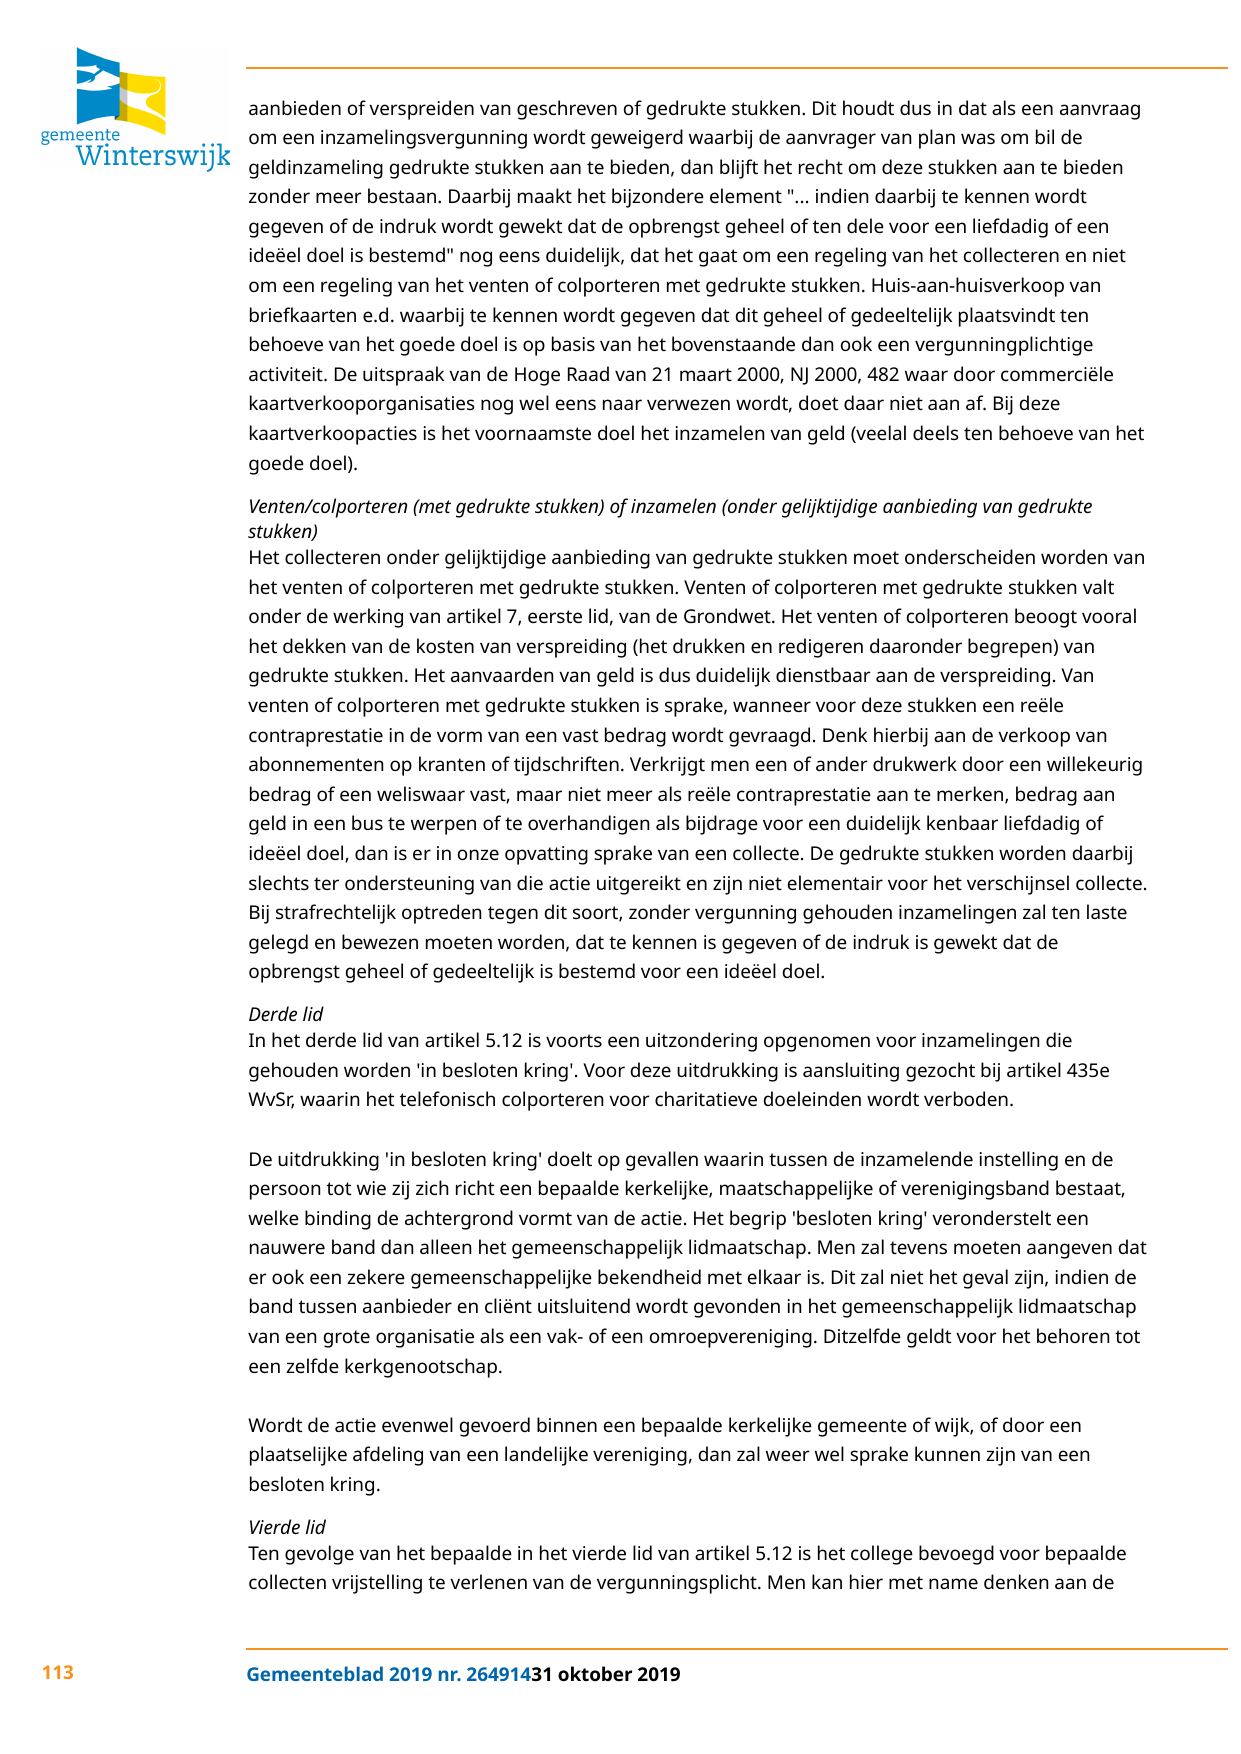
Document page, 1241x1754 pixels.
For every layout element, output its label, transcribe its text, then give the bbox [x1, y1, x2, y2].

text Vierde lid [248, 1514, 1152, 1540]
text Venten/colporteren (met gedrukte stukken) of inzamelen (onder gelijktijdige aanbieding van gedrukte stukken) [248, 493, 1152, 544]
text De uitdrukking 'in besloten kring' doelt op gevallen waarin tussen de inzamelende instelling en de persoon tot wie zij zich richt een bepaalde kerkelijke, maatschappelijke of verenigingsband bestaat, welke binding de achtergrond vormt van de actie. Het begrip 'besloten kring' veronderstelt een nauwere band dan alleen het gemeenschappelijk lidmaatschap. Men zal tevens moeten aangeven dat er ook een zekere gemeenschappelijke bekendheid met elkaar is. Dit zal niet het geval zijn, indien de band tussen aanbieder en cliënt uitsluitend wordt gevonden in het gemeenschappelijk lidmaatschap van een grote organisatie als een vak- of een omroepvereniging. Ditzelfde geldt voor het behoren tot een zelfde kerkgenootschap. [248, 1146, 1152, 1378]
text In het derde lid van artikel 5.12 is voorts een uitzondering opgenomen voor inzamelingen die gehouden worden 'in besloten kring'. Voor deze uitdrukking is aansluiting gezocht bij artikel 435e WvSr, waarin het telefonisch colporteren voor charitatieve doeleinden wordt verboden. [248, 1027, 1152, 1112]
picture [41, 47, 231, 172]
text aanbieden of verspreiden van geschreven of gedrukte stukken. Dit houdt dus in dat als een aanvraag om een inzamelingsvergunning wordt geweigerd waarbij de aanvrager van plan was om bil de geldinzameling gedrukte stukken aan te bieden, dan blijft het recht om deze stukken aan te bieden zonder meer bestaan. Daarbij maakt het bijzondere element "... indien daarbij te kennen wordt gegeven of de indruk wordt gewekt dat de opbrengst geheel of ten dele voor een liefdadig of een ideëel doel is bestemd" nog eens duidelijk, dat het gaat om een regeling van het collecteren en niet om een regeling van het venten of colporteren met gedrukte stukken. Huis-aan-huisverkoop van briefkaarten e.d. waarbij te kennen wordt gegeven dat dit geheel of gedeeltelijk plaatsvindt ten behoeve van het goede doel is op basis van het bovenstaande dan ook een vergunningplichtige activiteit. De uitspraak van de Hoge Raad van 21 maart 2000, NJ 2000, 482 waar door commerciële kaartverkooporganisaties nog wel eens naar verwezen wordt, doet daar niet aan af. Bij deze kaartverkoopacties is het voornaamste doel het inzamelen van geld (veelal deels ten behoeve van het goede doel). [248, 95, 1152, 476]
text Ten gevolge van het bepaalde in het vierde lid van artikel 5.12 is het college bevoegd voor bepaalde collecten vrijstelling te verlenen van de vergunningsplicht. Men kan hier met name denken aan de [248, 1540, 1152, 1595]
picture [225, 153, 231, 162]
text Derde lid [248, 1002, 1152, 1027]
text Het collecteren onder gelijktijdige aanbieding van gedrukte stukken moet onderscheiden worden van het venten of colporteren met gedrukte stukken. Venten of colporteren met gedrukte stukken valt onder de werking van artikel 7, eerste lid, van de Grondwet. Het venten of colporteren beoogt vooral het dekken van de kosten van verspreiding (het drukken en redigeren daaronder begrepen) van gedrukte stukken. Het aanvaarden van geld is dus duidelijk dienstbaar aan de verspreiding. Van venten of colporteren met gedrukte stukken is sprake, wanneer voor deze stukken een reële contraprestatie in de vorm van een vast bedrag wordt gevraagd. Denk hierbij aan de verkoop van abonnementen op kranten of tijdschriften. Verkrijgt men een of ander drukwerk door een willekeurig bedrag of een weliswaar vast, maar niet meer als reële contraprestatie aan te merken, bedrag aan geld in een bus te werpen of te overhandigen als bijdrage voor een duidelijk kenbaar liefdadig of ideëel doel, dan is er in onze opvatting sprake van een collecte. De gedrukte stukken worden daarbij slechts ter ondersteuning van die actie uitgereikt en zijn niet elementair voor het verschijnsel collecte. Bij strafrechtelijk optreden tegen dit soort, zonder vergunning gehouden inzamelingen zal ten laste gelegd en bewezen moeten worden, dat te kennen is gegeven of de indruk is gewekt dat de opbrengst geheel of gedeeltelijk is bestemd voor een ideëel doel. [248, 544, 1152, 984]
text Wordt de actie evenwel gevoerd binnen een bepaalde kerkelijke gemeente of wijk, of door een plaatselijke afdeling van een landelijke vereniging, dan zal weer wel sprake kunnen zijn van een besloten kring. [248, 1412, 1152, 1497]
